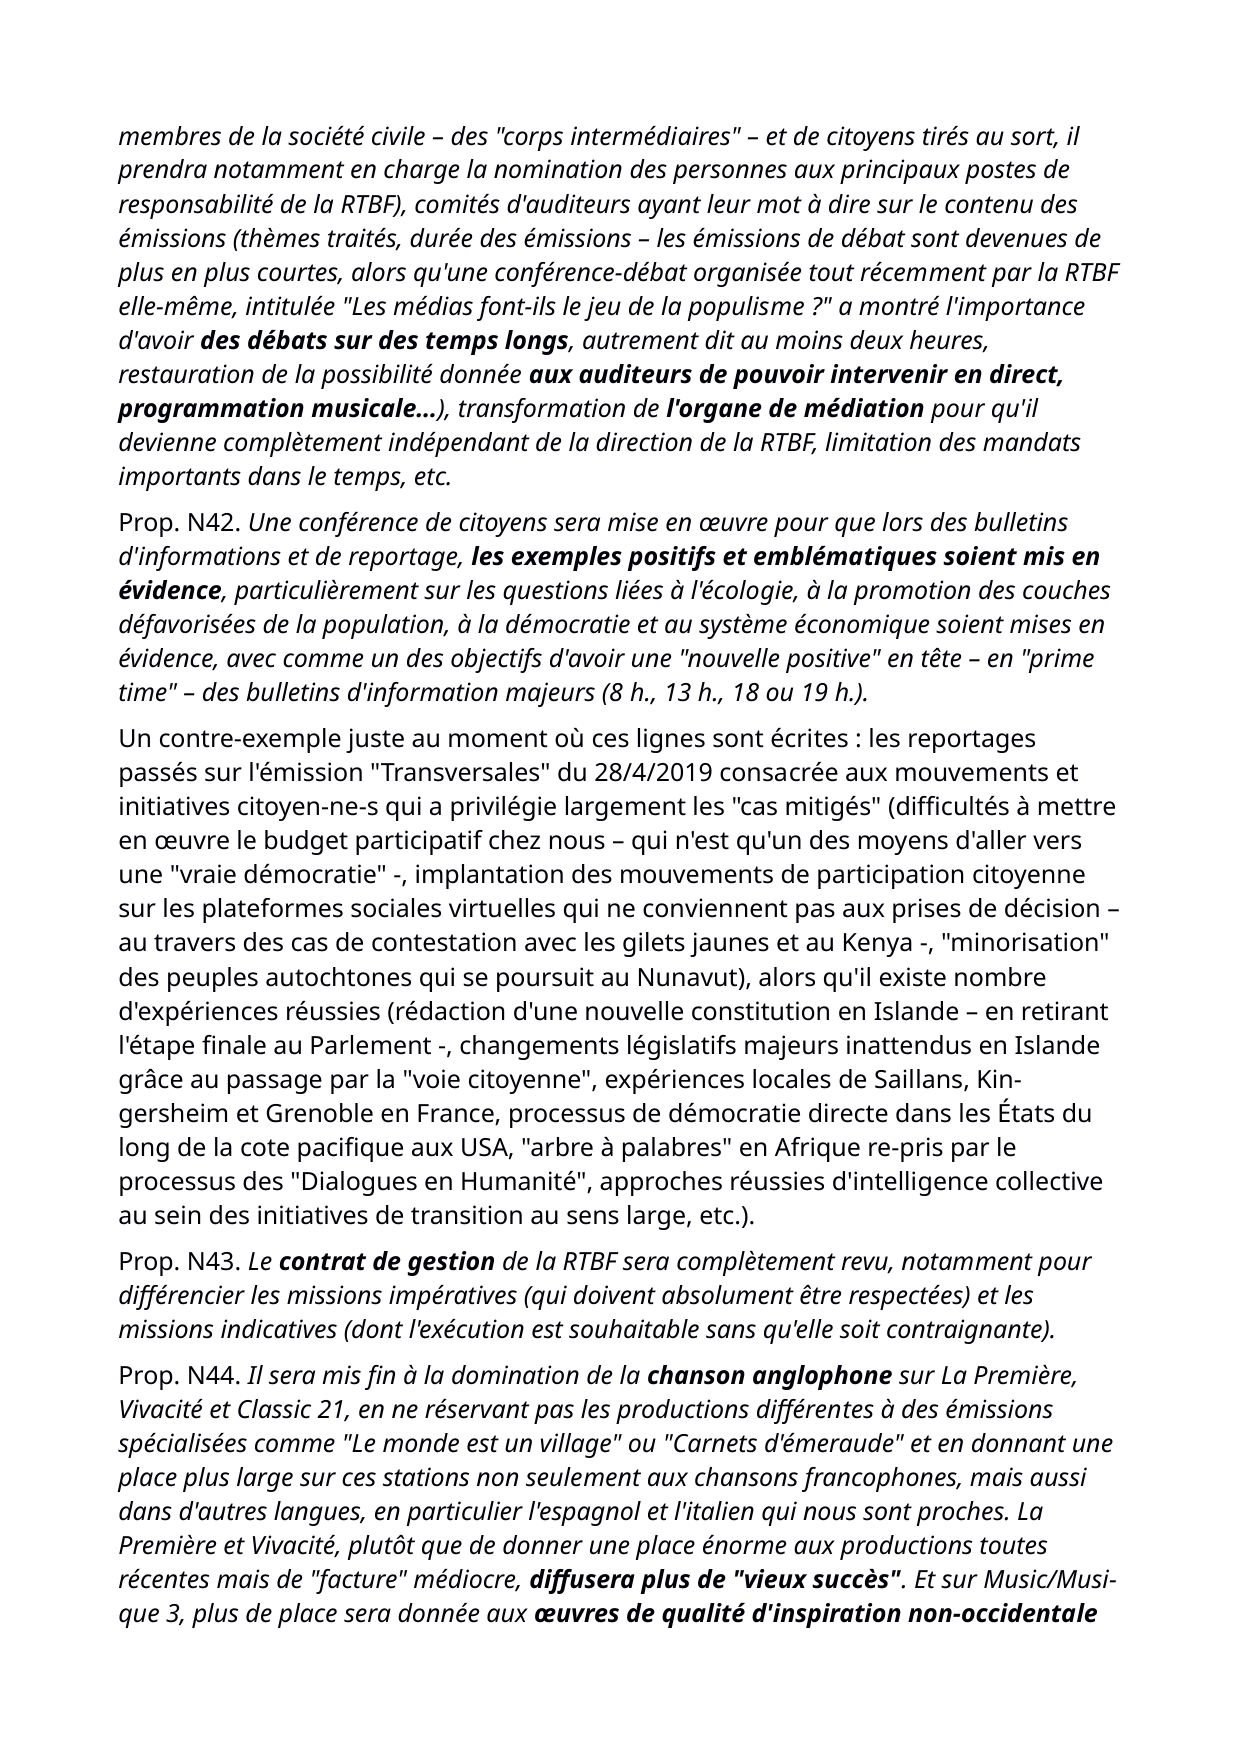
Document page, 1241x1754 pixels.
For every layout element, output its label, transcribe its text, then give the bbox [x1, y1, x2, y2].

text Prop. N44. Il sera mis fin à la domination de la chanson anglophone sur La Première, Vivacité et Classic 21, en ne réservant pas les productions différen­tes à des émissions spécialisées comme "Le monde est un village" ou "Carnets d'émeraude" et en donnant une place plus large sur ces stations non seule­ment aux chansons francophones, mais aussi dans d'autres langues, en parti­culier l'espagnol et l'italien qui nous sont proches. La Première et Vivacité, plu­tôt que de donner une place énorme aux productions toutes récentes mais de "facture" médiocre, diffusera plus de "vieux succès". Et sur Music/Musi­que 3, plus de place sera donnée aux œuvres de qualité d'inspiration non-occidenta­le [118, 1357, 1122, 1630]
text Prop. N42. Une conférence de citoyens sera mise en œuvre pour que lors des bulletins d'informations et de reportage, les exemples positifs et embléma­tiques soient mis en évidence, particulièrement sur les questions liées à l'écolo­gie, à la promotion des couches défavorisées de la population, à la dé­mocratie et au système économique soient mises en évidence, avec comme un des objectifs d'avoir une "nouvelle positive" en tête – en "prime time" – des bulletins d'information majeurs (8 h., 13 h., 18 ou 19 h.). [118, 504, 1122, 709]
text membres de la société civile – des "corps intermédi­aires" – et de citoyens tirés au sort, il prendra notamment en charge la nomi­nation des personnes aux principaux postes de responsabilité de la RTBF), co­mités d'auditeurs ayant leur mot à dire sur le contenu des émissions (thèmes traités, durée des émissions – les émissions de débat sont devenues de plus en plus courtes, alors qu'une conférence-débat organisée tout récem­ment par la RTBF elle-même, intitulée "Les médias font-ils le jeu de la populis­me ?" a mon­tré l'importance d'avoir des débats sur des temps longs, autre­ment dit au moins deux heures, restauration de la possibilité donnée aux audi­teurs de pouvoir intervenir en direct, programmation musicale…), transforma­tion de l'organe de médiation pour qu'il devienne complètement indépendant de la direction de la RTBF, limitation des mandats importants dans le temps, etc. [118, 118, 1122, 493]
text Prop. N43. Le contrat de gestion de la RTBF sera complètement revu, notam­ment pour différencier les missions impératives (qui doivent absolument être respectées) et les missions indicatives (dont l'exécution est souhaitable sans qu'elle soit contraignante). [118, 1243, 1122, 1346]
text Un contre-exemple juste au moment où ces lignes sont écri­tes : les reportages passés sur l'émission "Transversales" du 28/4/2019 consa­crée aux mouve­ments et initiatives citoyen-ne-s qui a privilégie large­ment les "cas mitigés" (difficultés à mettre en œuvre le budget participatif chez nous – qui n'est qu'un des moyens d'aller vers une "vraie démocratie" -, implantation des mouve­ments de participation citoyenne sur les plateformes sociales virtu­el­les qui ne convien­nent pas aux prises de décision – au travers des cas de contestation avec les gilets jaunes et au Kenya -, "minorisation" des peuples au­tochtones qui se poursuit au Nunavut), alors qu'il existe nombre d'expérien­ces réussies (rédac­tion d'une nouvelle constitution en Islande – en retirant l'étape finale au Parle­ment -, changements législatifs majeurs inatten­dus en Islande grâce au pas­sage par la "voie citoyenne", expériences locales de Sail­lans, Kin­gersheim et Grenoble en France, processus de démocratie directe dans les États du long de la cote pacifique aux USA, "arbre à palabres" en Afrique re-pris par le processus des "Dialogues en Humanité", approches réussies d'intelli­gen­ce collective au sein des initiatives de transition au sens large, etc.). [118, 721, 1122, 1232]
